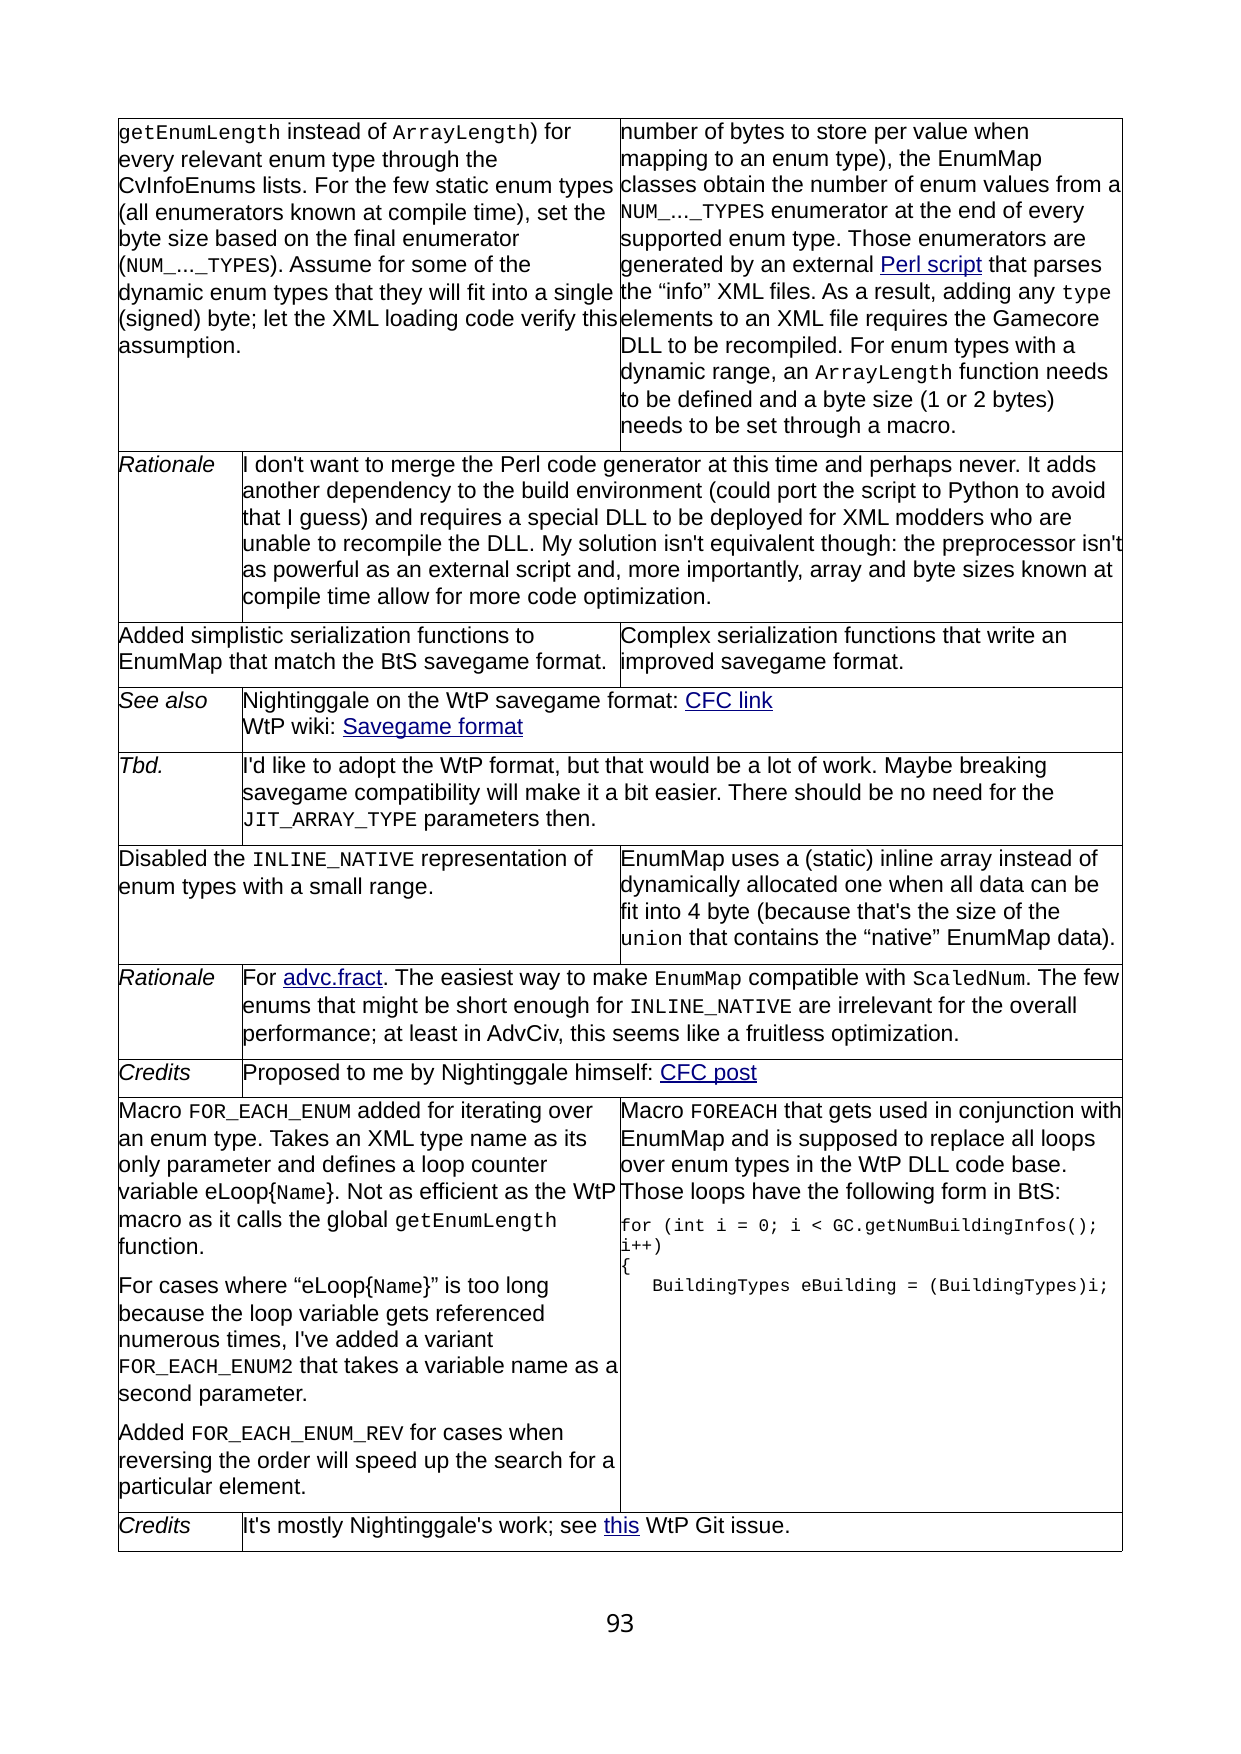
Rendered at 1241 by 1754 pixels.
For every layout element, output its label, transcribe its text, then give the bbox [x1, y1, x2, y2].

table_cell Credits [119, 1060, 242, 1097]
table_cell Rationale [119, 965, 242, 1058]
table_cell See also [119, 688, 242, 752]
table_cell EnumMap uses a (static) inline array instead of dynamically allocated one when all data can be fit into 4 byte (because that's the size of the union that contains the “native” EnumMap data). [621, 846, 1122, 964]
table_cell For advc.fract. The easiest way to make EnumMap compatible with ScaledNum. The few enums that might be short enough for INLINE_NATIVE are irrelevant for the overall performance; at least in AdvCiv, this seems like a fruitless optimization. [243, 965, 1122, 1058]
table_cell Complex serialization functions that write an improved savegame format. [621, 623, 1122, 687]
table_cell I'd like to adopt the WtP format, but that would be a lot of work. Maybe breaking savegame compatibility will make it a bit easier. There should be no need for the JIT_ARRAY_TYPE parameters then. [243, 753, 1122, 845]
table_cell number of bytes to store per value when mapping to an enum type), the EnumMap classes obtain the number of enum values from a NUM_..._TYPES enumerator at the end of every supported enum type. Those enumerators are generated by an external Perl script that parses the “info” XML files. As a result, adding any type elements to an XML file requires the Gamecore DLL to be recompiled. For enum types with a dynamic range, an ArrayLength function needs to be defined and a byte size (1 or 2 bytes) needs to be set through a macro. [621, 119, 1122, 451]
table_cell getEnumLength instead of ArrayLength) for every relevant enum type through the CvInfoEnums lists. For the few static enum types (all enumerators known at compile time), set the byte size based on the final enumerator (NUM_..._TYPES). Assume for some of the dynamic enum types that they will fit into a single (signed) byte; let the XML loading code verify this assumption. [119, 119, 620, 451]
table_cell Macro FOR_EACH_ENUM added for iterating over an enum type. Takes an XML type name as its only parameter and defines a loop counter variable eLoop{Name}. Not as efficient as the WtP macro as it calls the global getEnumLength function. For cases where “eLoop{Name}” is too long because the loop variable gets referenced numerous times, I've added a variant FOR_EACH_ENUM2 that takes a variable name as a second parameter. Added FOR_EACH_ENUM_REV for cases when reversing the order will speed up the search for a particular element. [119, 1098, 620, 1512]
table_cell Nightinggale on the WtP savegame format: CFC link WtP wiki: Savegame format [243, 688, 1122, 752]
table_cell Macro FOREACH that gets used in conjunction with EnumMap and is supposed to replace all loops over enum types in the WtP DLL code base. Those loops have the following form in BtS: for (int i = 0; i < GC.getNumBuildingInfos(); i++) { BuildingTypes eBuilding = (BuildingTypes)i; [621, 1098, 1122, 1512]
table_cell Rationale [119, 452, 242, 622]
table_cell Tbd. [119, 753, 242, 845]
table_cell It's mostly Nightinggale's work; see this WtP Git issue. [243, 1513, 1122, 1551]
table_cell I don't want to merge the Perl code generator at this time and perhaps never. It adds another dependency to the build environment (could port the script to Python to avoid that I guess) and requires a special DLL to be deployed for XML modders who are unable to recompile the DLL. My solution isn't equivalent though: the preprocessor isn't as powerful as an external script and, more importantly, array and byte sizes known at compile time allow for more code optimization. [243, 452, 1122, 622]
table_cell Credits [119, 1513, 242, 1551]
table_cell Disabled the INLINE_NATIVE representation of enum types with a small range. [119, 846, 620, 964]
table_cell Added simplistic serialization functions to EnumMap that match the BtS savegame format. [119, 623, 620, 687]
table_cell Proposed to me by Nightinggale himself: CFC post [243, 1060, 1122, 1097]
